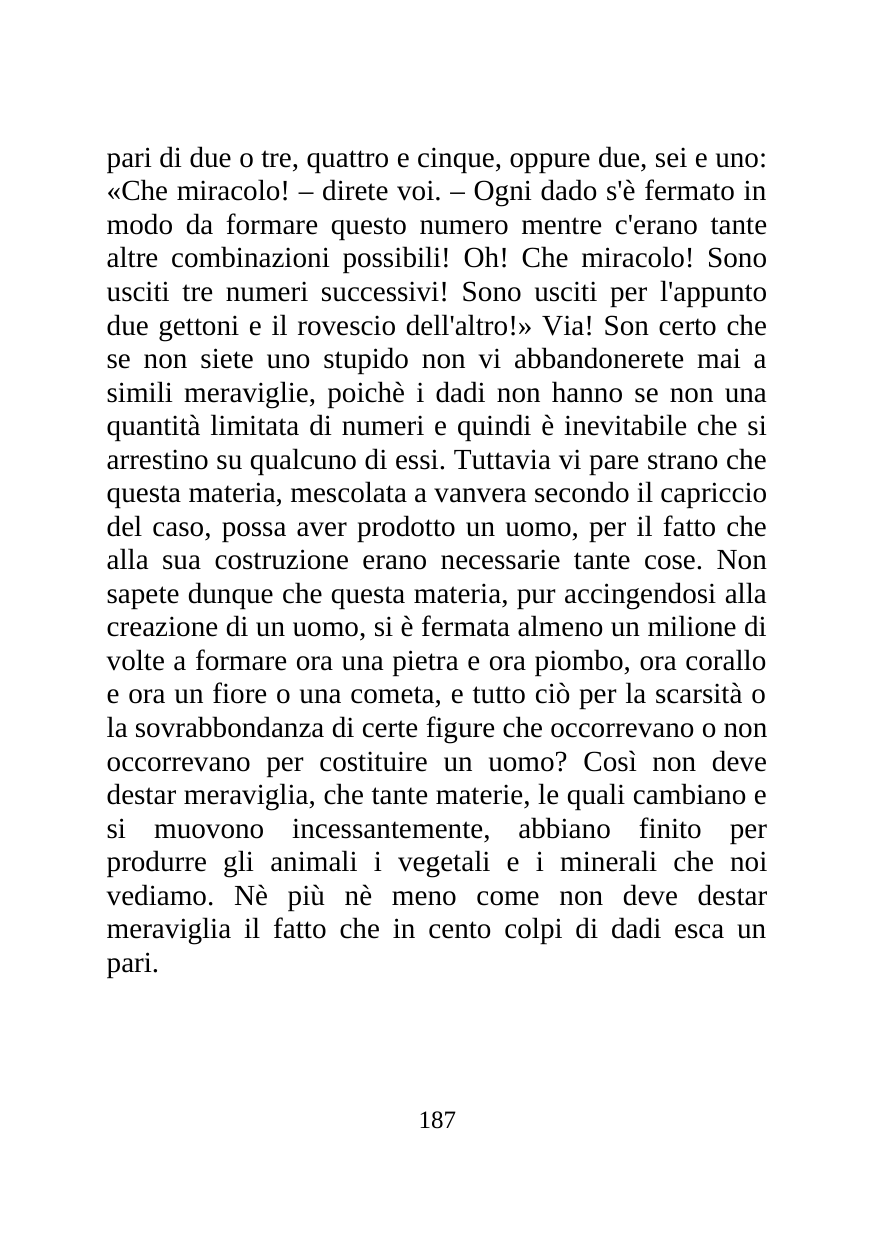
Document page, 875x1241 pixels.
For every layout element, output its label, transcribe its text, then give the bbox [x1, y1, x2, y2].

text pari di due o tre, quattro e cinque, oppure due, sei e uno: «Che miracolo! ‒ direte voi. ‒ Ogni dado s'è fermato in modo da formare questo numero mentre c'erano tante altre combinazioni possibili! Oh! Che miracolo! Sono usciti tre numeri successivi! Sono usciti per l'appunto due gettoni e il rovescio dell'altro!» Via! Son certo che se non siete uno stupido non vi abbandonerete mai a simili meraviglie, poichè i dadi non hanno se non una quantità limitata di numeri e quindi è inevitabile che si arrestino su qualcuno di essi. Tuttavia vi pare strano che questa materia, mescolata a vanvera secondo il capriccio del caso, possa aver prodotto un uomo, per il fatto che alla sua costruzione erano necessarie tante cose. Non sapete dunque che questa materia, pur accingendosi alla creazione di un uomo, si è fermata almeno un milione di volte a formare ora una pietra e ora piombo, ora corallo e ora un fiore o una cometa, e tutto ciò per la scarsità o la sovrabbondanza di certe figure che occorrevano o non occorrevano per costituire un uomo? Così non deve destar meraviglia, che tante materie, le quali cambiano e si muovono incessantemente, abbiano finito per produrre gli animali i vegetali e i minerali che noi vediamo. Nè più nè meno come non deve destar meraviglia il fatto che in cento colpi di dadi esca un pari. [106, 140, 768, 978]
